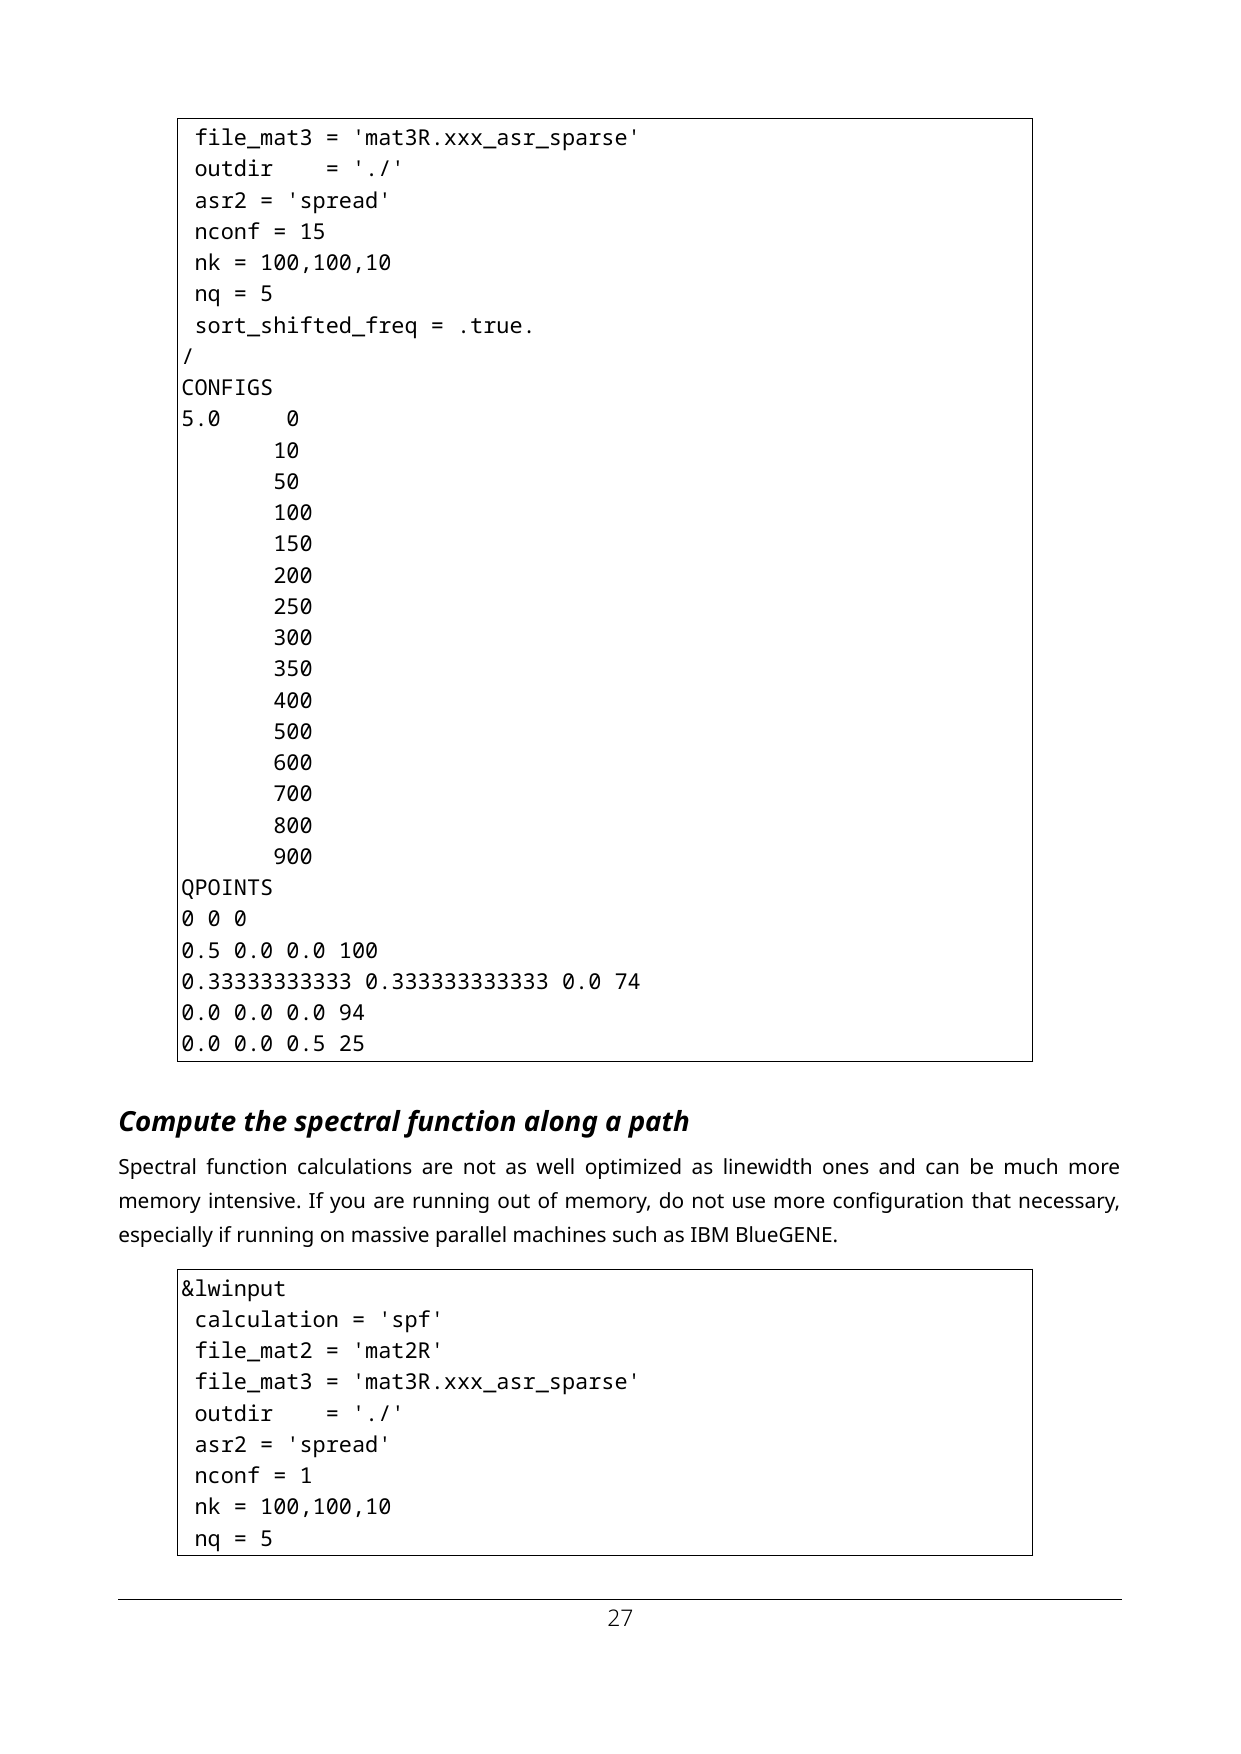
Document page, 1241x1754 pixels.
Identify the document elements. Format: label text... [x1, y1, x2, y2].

text Spectral function calculations are not as well optimized as linewidth ones and can be much more memory intensive. If you are running out of memory, do not use more configuration that necessary, especially if running on massive parallel machines such as IBM BlueGENE. [118, 1152, 1122, 1248]
text file_mat3 = 'mat3R.xxx_asr_sparse' outdir = './' asr2 = 'spread' nconf = 15 nk = 100,100,10 nq = 5 sort_shifted_freq = .true. / CONFIGS 5.0 0 10 50 100 150 200 250 300 350 400 500 600 700 800 900 QPOINTS 0 0 0 0.5 0.0 0.0 100 0.33333333333 0.333333333333 0.0 74 0.0 0.0 0.0 94 0.0 0.0 0.5 25 [178, 119, 1032, 1061]
subtitle Compute the spectral function along a path [118, 1102, 1122, 1140]
text &lwinput calculation = 'spf' file_mat2 = 'mat2R' file_mat3 = 'mat3R.xxx_asr_sparse' outdir = './' asr2 = 'spread' nconf = 1 nk = 100,100,10 nq = 5 [178, 1270, 1032, 1555]
